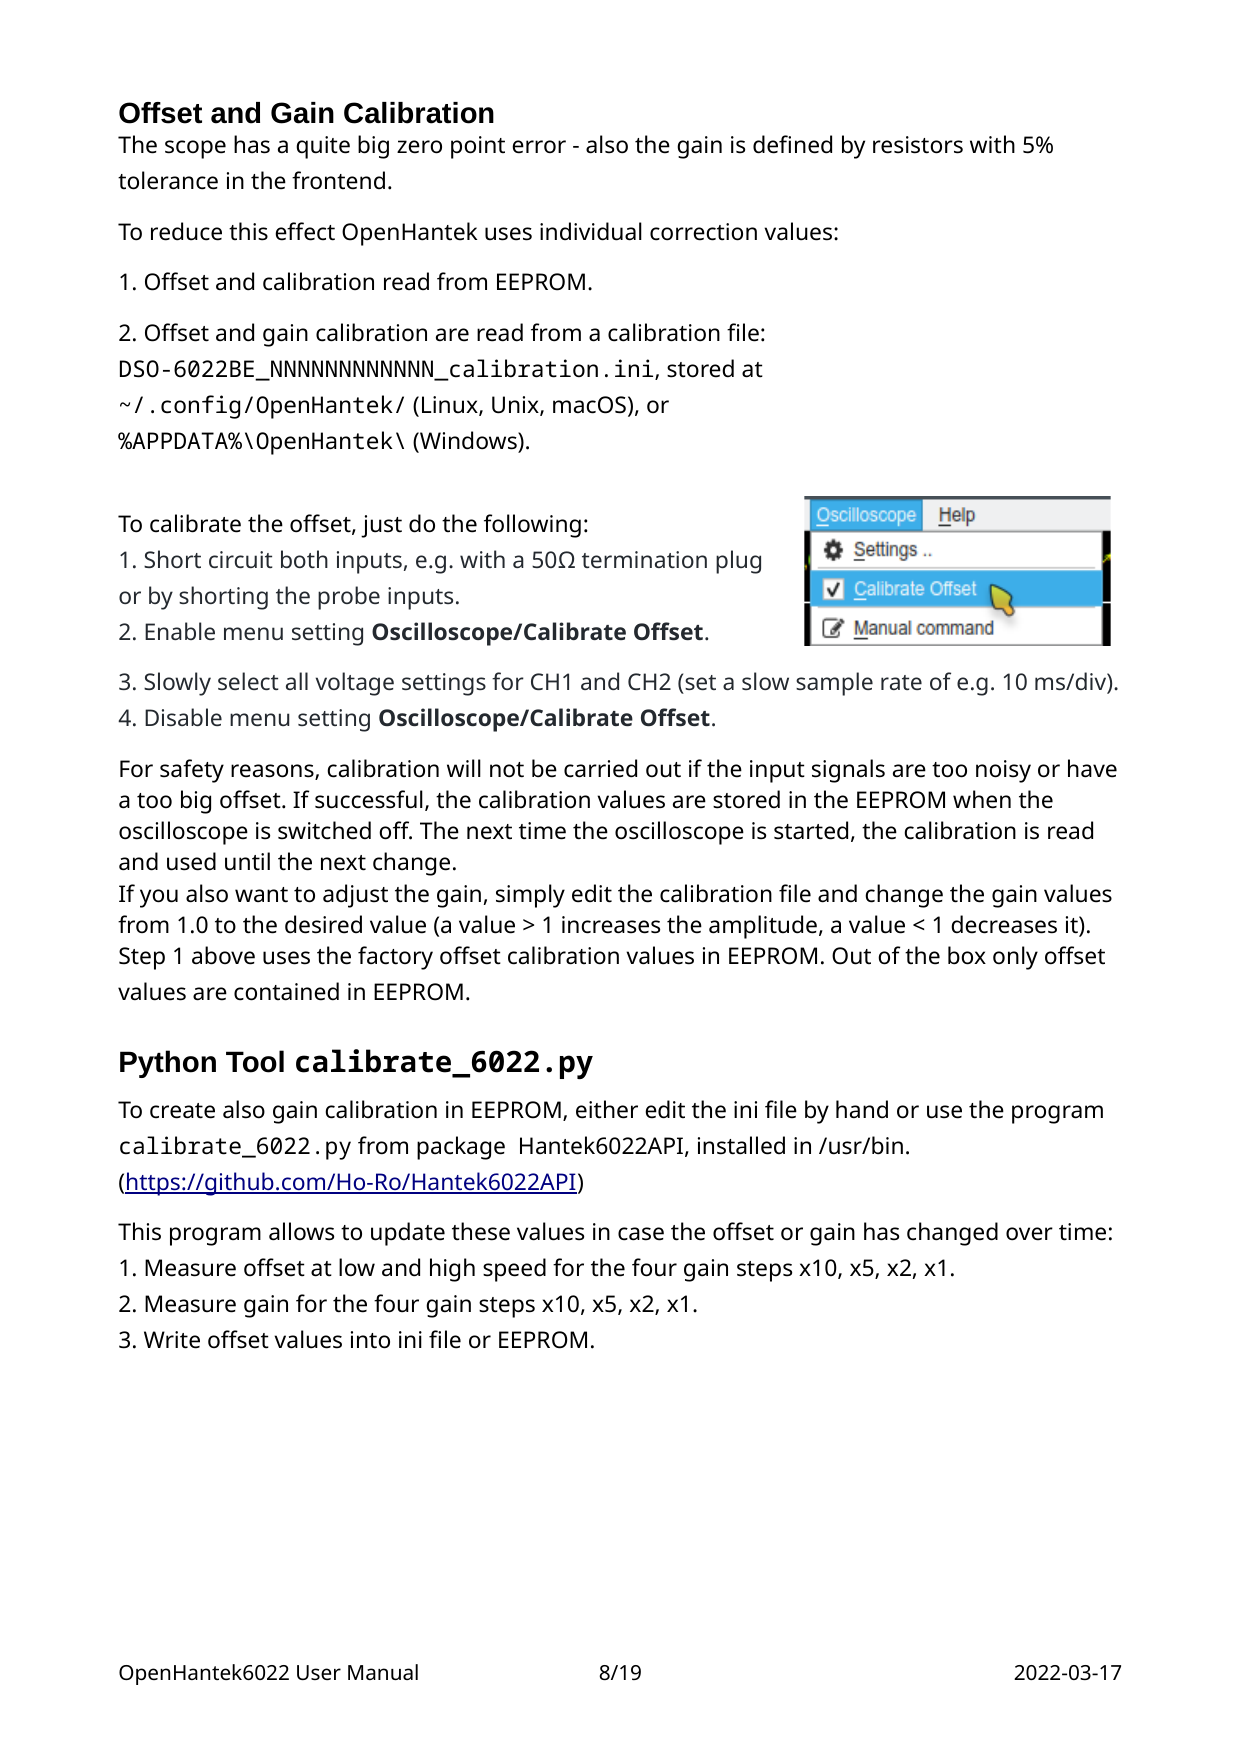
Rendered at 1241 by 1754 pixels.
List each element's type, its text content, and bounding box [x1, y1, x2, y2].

text 1. Offset and calibration read from EEPROM. [118, 266, 1122, 298]
text If you also want to adjust the gain, simply edit the calibration file and change the gain values from 1.0 to the desired value (a value > 1 increases the amplitude, a value < 1 decreases it). [118, 878, 1122, 940]
text For safety reasons, calibration will not be carried out if the input signals are too noisy or have a too big offset. If successful, the calibration values are stored in the EEPROM when the oscilloscope is switched off. The next time the oscilloscope is started, the calibration is read and used until the next change. [118, 753, 1122, 878]
text To calibrate the offset, just do the following: 1. Short circuit both inputs, e.g. with a 50Ω termination plug or by shorting the probe inputs. 2. Enable menu setting Oscilloscope/Calibrate Offset. [118, 508, 1122, 647]
subtitle Python Tool calibrate_6022.py [118, 1041, 1122, 1081]
text To reduce this effect OpenHantek uses individual correction values: [118, 216, 1122, 247]
text To create also gain calibration in EEPROM, either edit the ini file by hand or use the program calibrate_6022.py from package Hantek6022API, installed in /usr/bin. (https://github.com/Ho-Ro/Hantek6022API) [118, 1094, 1122, 1197]
text This program allows to update these values in case the offset or gain has changed over time: 1. Measure offset at low and high speed for the four gain steps x10, x5, x2, x1. 2. Measure gain for the four gain steps x10, x5, x2, x1. 3. Write offset values into ini file or EEPROM. [118, 1216, 1122, 1355]
subtitle Offset and Gain Calibration [118, 96, 1122, 129]
text 2. Offset and gain calibration are read from a calibration file: DSO-6022BE_NNNNNNNNNNNN_calibration.ini, stored at ~/.config/OpenHantek/ (Linux, Unix, macOS), or %APPDATA%\OpenHantek\ (Windows). [118, 317, 1122, 489]
text 3. Slowly select all voltage settings for CH1 and CH2 (set a slow sample rate of e.g. 10 ms/div). 4. Disable menu setting Oscilloscope/Calibrate Offset. [118, 666, 1122, 733]
picture [804, 496, 1111, 646]
text The scope has a quite big zero point error - also the gain is defined by resistors with 5% tolerance in the frontend. [118, 129, 1122, 197]
text Step 1 above uses the factory offset calibration values in EEPROM. Out of the box only offset values are contained in EEPROM. [118, 940, 1122, 1007]
